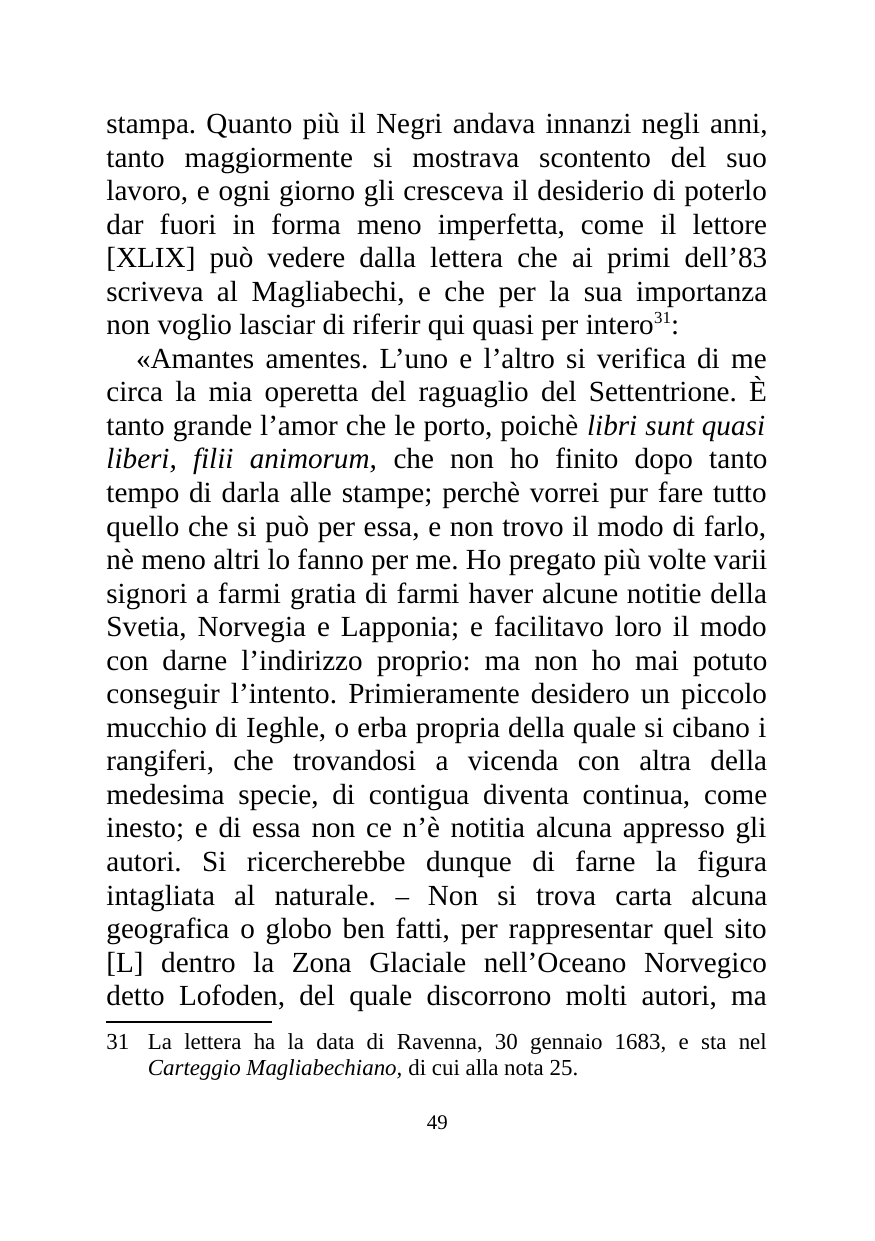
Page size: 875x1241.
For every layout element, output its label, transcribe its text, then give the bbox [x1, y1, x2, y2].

text La lettera ha la data di Ravenna, 30 gennaio 1683, e sta nel Carteggio Magliabechiano, di cui alla nota 25. [106, 1028, 768, 1080]
text stampa. Quanto più il Negri andava innanzi negli anni, tanto maggiormente si mostrava scontento del suo lavoro, e ogni giorno gli cresceva il desiderio di poterlo dar fuori in forma meno imperfetta, come il lettore [XLIX] può vedere dalla lettera che ai primi dell’83 scriveva al Magliabechi, e che per la sua importanza non voglio lasciar di riferir qui quasi per intero: [106, 106, 768, 341]
text «Amantes amentes. L’uno e l’altro si verifica di me circa la mia operetta del raguaglio del Settentrione. È tanto grande l’amor che le porto, poichè libri sunt quasi liberi, filii animorum, che non ho finito dopo tanto tempo di darla alle stampe; perchè vorrei pur fare tutto quello che si può per essa, e non trovo il modo di farlo, nè meno altri lo fanno per me. Ho pregato più volte varii signori a farmi gratia di farmi haver alcune notitie della Svetia, Norvegia e Lapponia; e facilitavo loro il modo con darne l’indirizzo proprio: ma non ho mai potuto conseguir l’intento. Primieramente desidero un piccolo mucchio di Ieghle, o erba propria della quale si cibano i rangiferi, che trovandosi a vicenda con altra della medesima specie, di contigua diventa continua, come inesto; e di essa non ce n’è notitia alcuna appresso gli autori. Si ricercherebbe dunque di farne la figura intagliata al naturale. ‒ Non si trova carta alcuna geografica o globo ben fatti, per rappresentar quel sito [L] dentro la Zona Glaciale nell’Oceano Norvegico detto Lofoden, del quale discorrono molti autori, ma [106, 341, 768, 1012]
